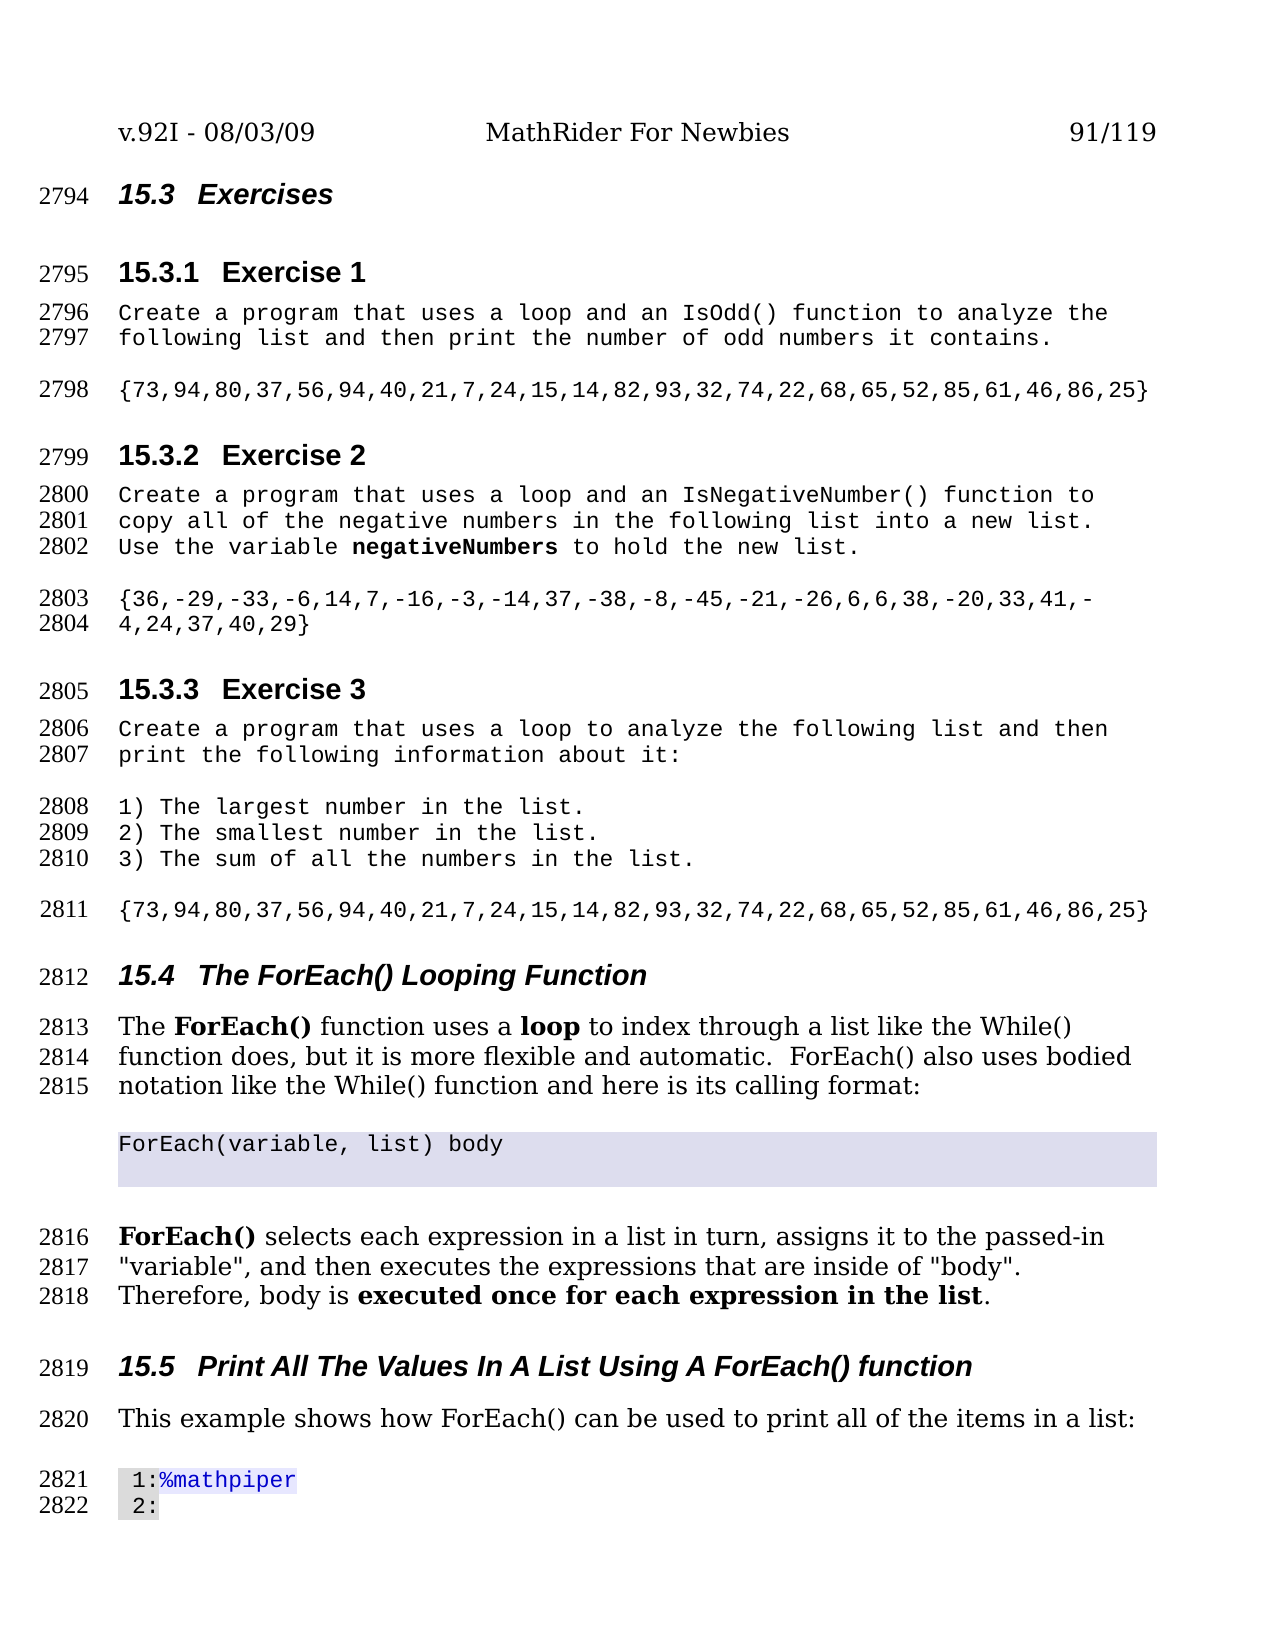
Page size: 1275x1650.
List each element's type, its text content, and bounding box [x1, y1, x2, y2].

subtitle The ForEach() Looping Function [118, 958, 1157, 991]
text ForEach() selects each expression in a list in turn, assigns it to the passed-in "variable", and then executes the expressions that are inside of "body". Therefore, body is executed once for each expression in the list. [118, 1222, 1157, 1310]
text {73,94,80,37,56,94,40,21,7,24,15,14,82,93,32,74,22,68,65,52,85,61,46,86,25} [118, 379, 1157, 404]
text 2: [118, 1494, 1157, 1520]
text The ForEach() function uses a loop to index through a list like the While() function does, but it is more flexible and automatic. ForEach() also uses bodied notation like the While() function and here is its calling format: [118, 1012, 1157, 1100]
text 1:%mathpiper [118, 1468, 1157, 1494]
text Create a program that uses a loop and an IsOdd() function to analyze the following list and then print the number of odd numbers it contains. [118, 301, 1157, 353]
text 1) The largest number in the list. [118, 795, 1157, 821]
text {73,94,80,37,56,94,40,21,7,24,15,14,82,93,32,74,22,68,65,52,85,61,46,86,25} [118, 899, 1157, 925]
text {36,-29,-33,-6,14,7,-16,-3,-14,37,-38,-8,-45,-21,-26,6,6,38,-20,33,41,-4,24,37,40,29} [118, 587, 1157, 639]
subtitle Exercise 2 [118, 438, 1157, 471]
subtitle Print All The Values In A List Using A ForEach() function [118, 1349, 1157, 1383]
table_header ForEach(variable, list) body [118, 1132, 1157, 1187]
text 2) The smallest number in the list. [118, 821, 1157, 847]
text 3) The sum of all the numbers in the list. [118, 847, 1157, 873]
subtitle Exercise 3 [118, 672, 1157, 705]
text Create a program that uses a loop and an IsNegativeNumber() function to copy all of the negative numbers in the following list into a new list. Use the variable negativeNumbers to hold the new list. [118, 483, 1157, 561]
subtitle Exercise 1 [118, 255, 1157, 289]
text This example shows how ForEach() can be used to print all of the items in a list: [118, 1404, 1157, 1433]
subtitle Exercises [118, 177, 1157, 210]
text Create a program that uses a loop to analyze the following list and then print the following information about it: [118, 717, 1157, 769]
